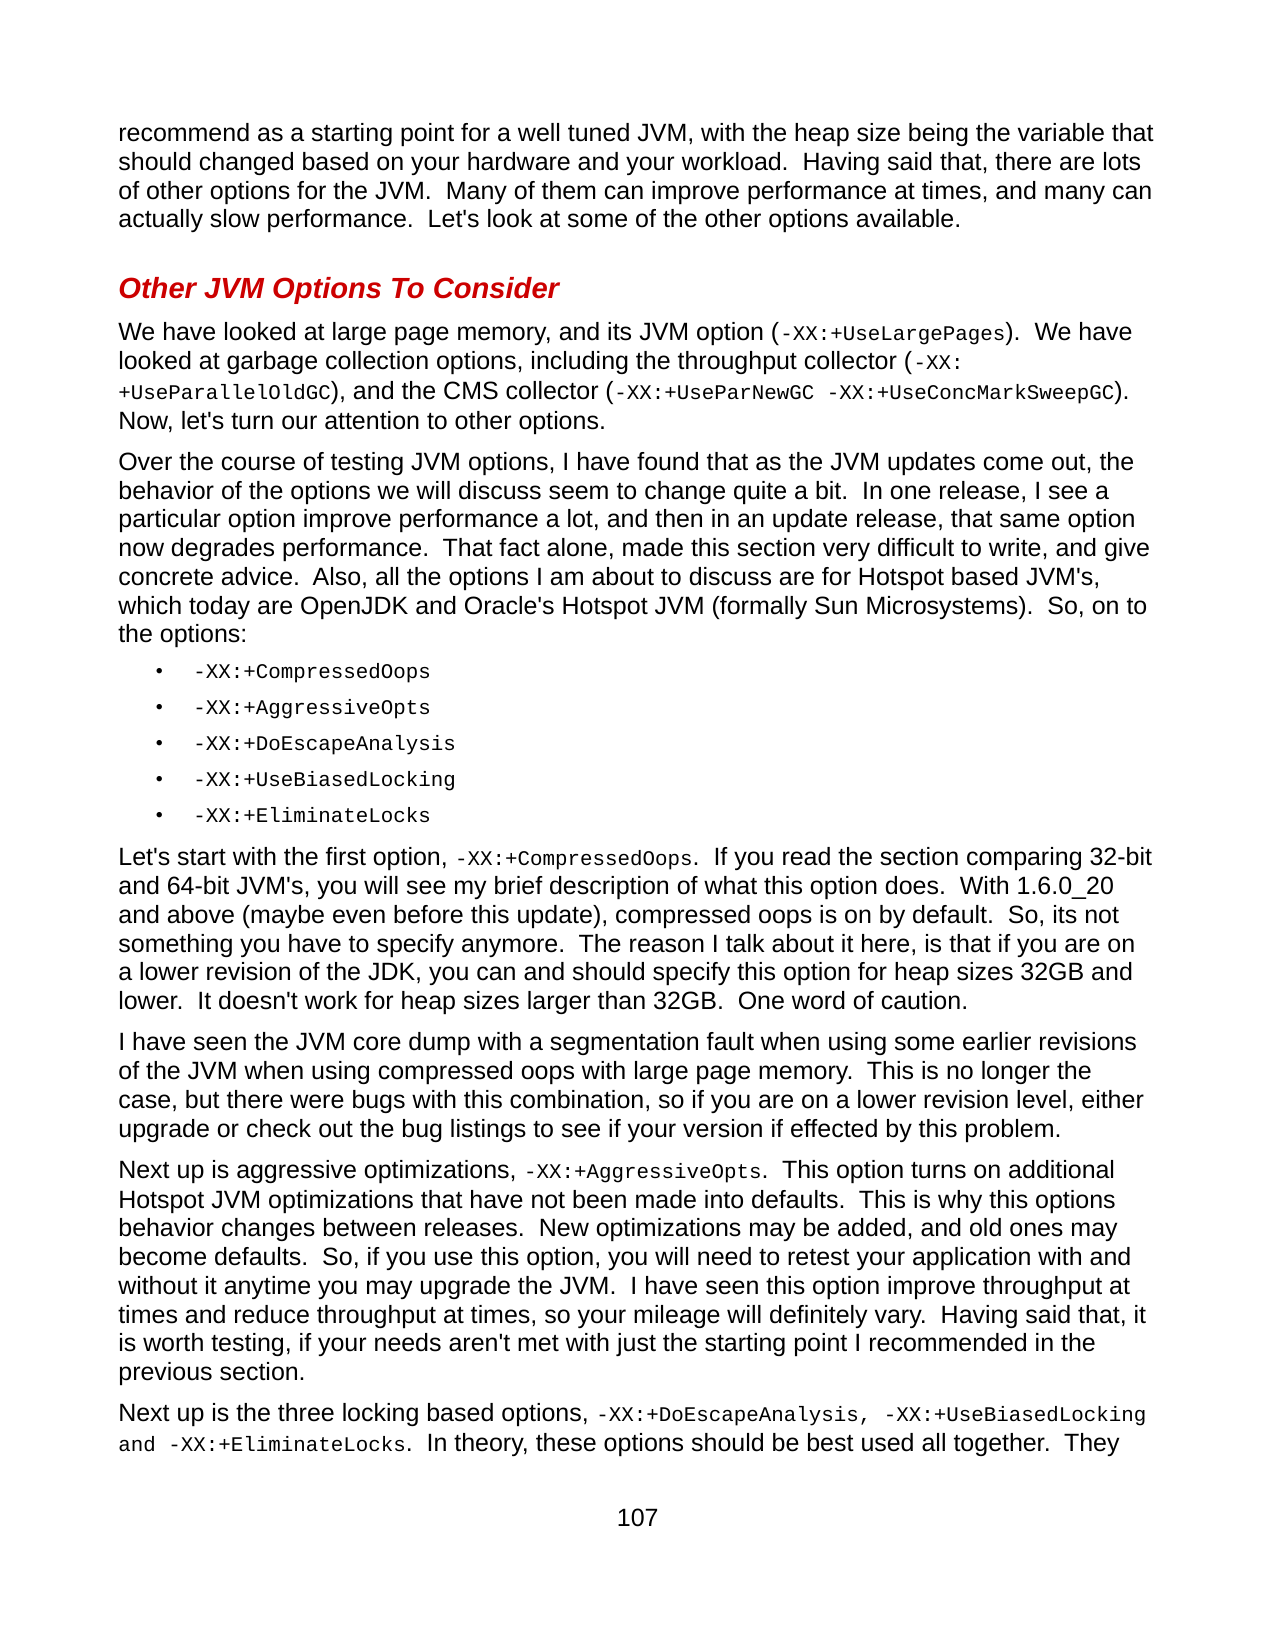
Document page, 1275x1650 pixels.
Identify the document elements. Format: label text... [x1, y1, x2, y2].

text Over the course of testing JVM options, I have found that as the JVM updates come out, the behavior of the options we will discuss seem to change quite a bit. In one release, I see a particular option improve performance a lot, and then in an update release, that same option now degrades performance. That fact alone, made this section very difficult to write, and give concrete advice. Also, all the options I am about to discuss are for Hotspot based JVM's, which today are OpenJDK and Oracle's Hotspot JVM (formally Sun Microsystems). So, on to the options: [118, 447, 1157, 648]
text Next up is the three locking based options, -XX:+DoEscapeAnalysis, -XX:+UseBiasedLocking and -XX:+EliminateLocks. In theory, these options should be best used all together. They [118, 1398, 1157, 1458]
list -XX:+CompressedOops [156, 661, 1157, 684]
list -XX:+UseBiasedLocking [156, 769, 1157, 793]
text recommend as a starting point for a well tuned JVM, with the heap size being the variable that should changed based on your hardware and your workload. Having said that, there are lots of other options for the JVM. Many of them can improve performance at times, and many can actually slow performance. Let's look at some of the other options available. [118, 118, 1157, 233]
list -XX:+EliminateLocks [156, 805, 1157, 829]
text I have seen the JVM core dump with a segmentation fault when using some earlier revisions of the JVM when using compressed oops with large page memory. This is no longer the case, but there were bugs with this combination, so if you are on a lower revision level, either upgrade or check out the bug listings to see if your version if effected by this problem. [118, 1027, 1157, 1142]
text Next up is aggressive optimizations, -XX:+AggressiveOpts. This option turns on additional Hotspot JVM optimizations that have not been made into defaults. This is why this options behavior changes between releases. New optimizations may be added, and old ones may become defaults. So, if you use this option, you will need to retest your application with and without it anytime you may upgrade the JVM. I have seen this option improve throughput at times and reduce throughput at times, so your mileage will definitely vary. Having said that, it is worth testing, if your needs aren't met with just the starting point I recommended in the previous section. [118, 1155, 1157, 1386]
list -XX:+AggressiveOpts [156, 697, 1157, 721]
text Let's start with the first option, -XX:+CompressedOops. If you read the section comparing 32-bit and 64-bit JVM's, you will see my brief description of what this option does. With 1.6.0_20 and above (maybe even before this update), compressed oops is on by default. So, its not something you have to specify anymore. The reason I talk about it here, is that if you are on a lower revision of the JDK, you can and should specify this option for heap sizes 32GB and lower. It doesn't work for heap sizes larger than 32GB. One word of caution. [118, 841, 1157, 1015]
text We have looked at large page memory, and its JVM option (-XX:+UseLargePages). We have looked at garbage collection options, including the throughput collector (-XX:+UseParallelOldGC), and the CMS collector (-XX:+UseParNewGC -XX:+UseConcMarkSweepGC). Now, let's turn our attention to other options. [118, 317, 1157, 434]
list -XX:+DoEscapeAnalysis [156, 733, 1157, 757]
subtitle Other JVM Options To Consider [118, 271, 1157, 304]
